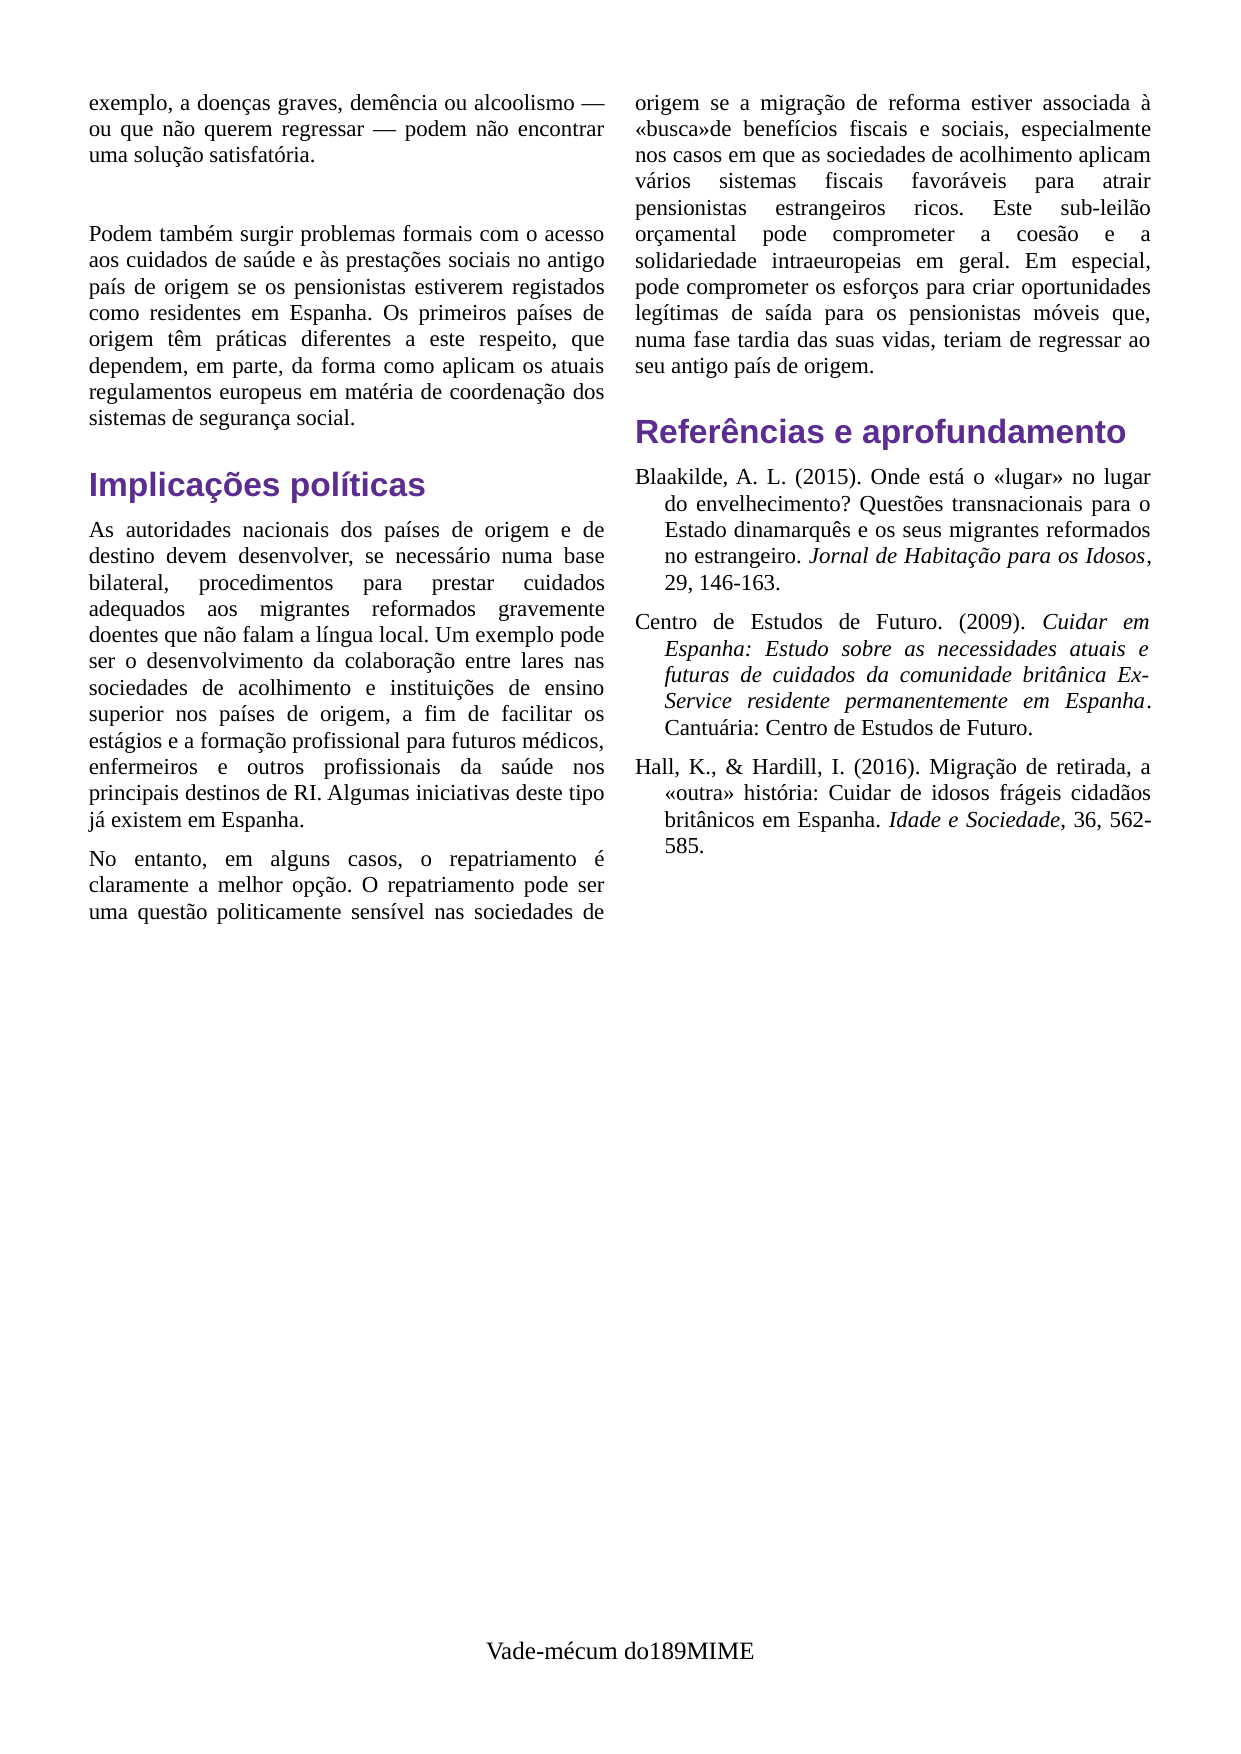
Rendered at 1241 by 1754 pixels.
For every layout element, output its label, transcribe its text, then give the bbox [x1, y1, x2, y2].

subtitle Referências e aprofundamento [635, 412, 1152, 451]
subtitle Implicações políticas [88, 465, 605, 503]
text Blaakilde, A. L. (2015). Onde está o «lugar» no lugar do envelhecimento? Questões transnacionais para o Estado dinamarquês e os seus migrantes reformados no estrangeiro. Jornal de Habitação para os Idosos, 29, 146-163. [635, 463, 1152, 595]
text Hall, K., & Hardill, I. (2016). Migração de retirada, a «outra» história: Cuidar de idosos frágeis cidadãos britânicos em Espanha. Idade e Sociedade, 36, 562-585. [635, 753, 1152, 858]
text origem se a migração de reforma estiver associada à «busca»de benefícios fiscais e sociais, especialmente nos casos em que as sociedades de acolhimento aplicam vários sistemas fiscais favoráveis para atrair pensionistas estrangeiros ricos. Este sub-leilão orçamental pode comprometer a coesão e a solidariedade intraeuropeias em geral. Em especial, pode comprometer os esforços para criar oportunidades legítimas de saída para os pensionistas móveis que, numa fase tardia das suas vidas, teriam de regressar ao seu antigo país de origem. [635, 88, 1152, 378]
text Podem também surgir problemas formais com o acesso aos cuidados de saúde e às prestações sociais no antigo país de origem se os pensionistas estiverem registados como residentes em Espanha. Os primeiros países de origem têm práticas diferentes a este respeito, que dependem, em parte, da forma como aplicam os atuais regulamentos europeus em matéria de coordenação dos sistemas de segurança social. [88, 220, 605, 431]
text exemplo, a doenças graves, demência ou alcoolismo — ou que não querem regressar — podem não encontrar uma solução satisfatória. [88, 88, 605, 168]
text As autoridades nacionais dos países de origem e de destino devem desenvolver, se necessário numa base bilateral, procedimentos para prestar cuidados adequados aos migrantes reformados gravemente doentes que não falam a língua local. Um exemplo pode ser o desenvolvimento da colaboração entre lares nas sociedades de acolhimento e instituições de ensino superior nos países de origem, a fim de facilitar os estágios e a formação profissional para futuros médicos, enfermeiros e outros profissionais da saúde nos principais destinos de RI. Algumas iniciativas deste tipo já existem em Espanha. [88, 516, 605, 832]
text Centro de Estudos de Futuro. (2009). Cuidar em Espanha: Estudo sobre as necessidades atuais e futuras de cuidados da comunidade britânica Ex-Service residente permanentemente em Espanha. Cantuária: Centro de Estudos de Futuro. [635, 608, 1152, 740]
text No entanto, em alguns casos, o repatriamento é claramente a melhor opção. O repatriamento pode ser uma questão politicamente sensível nas sociedades de [88, 845, 605, 924]
